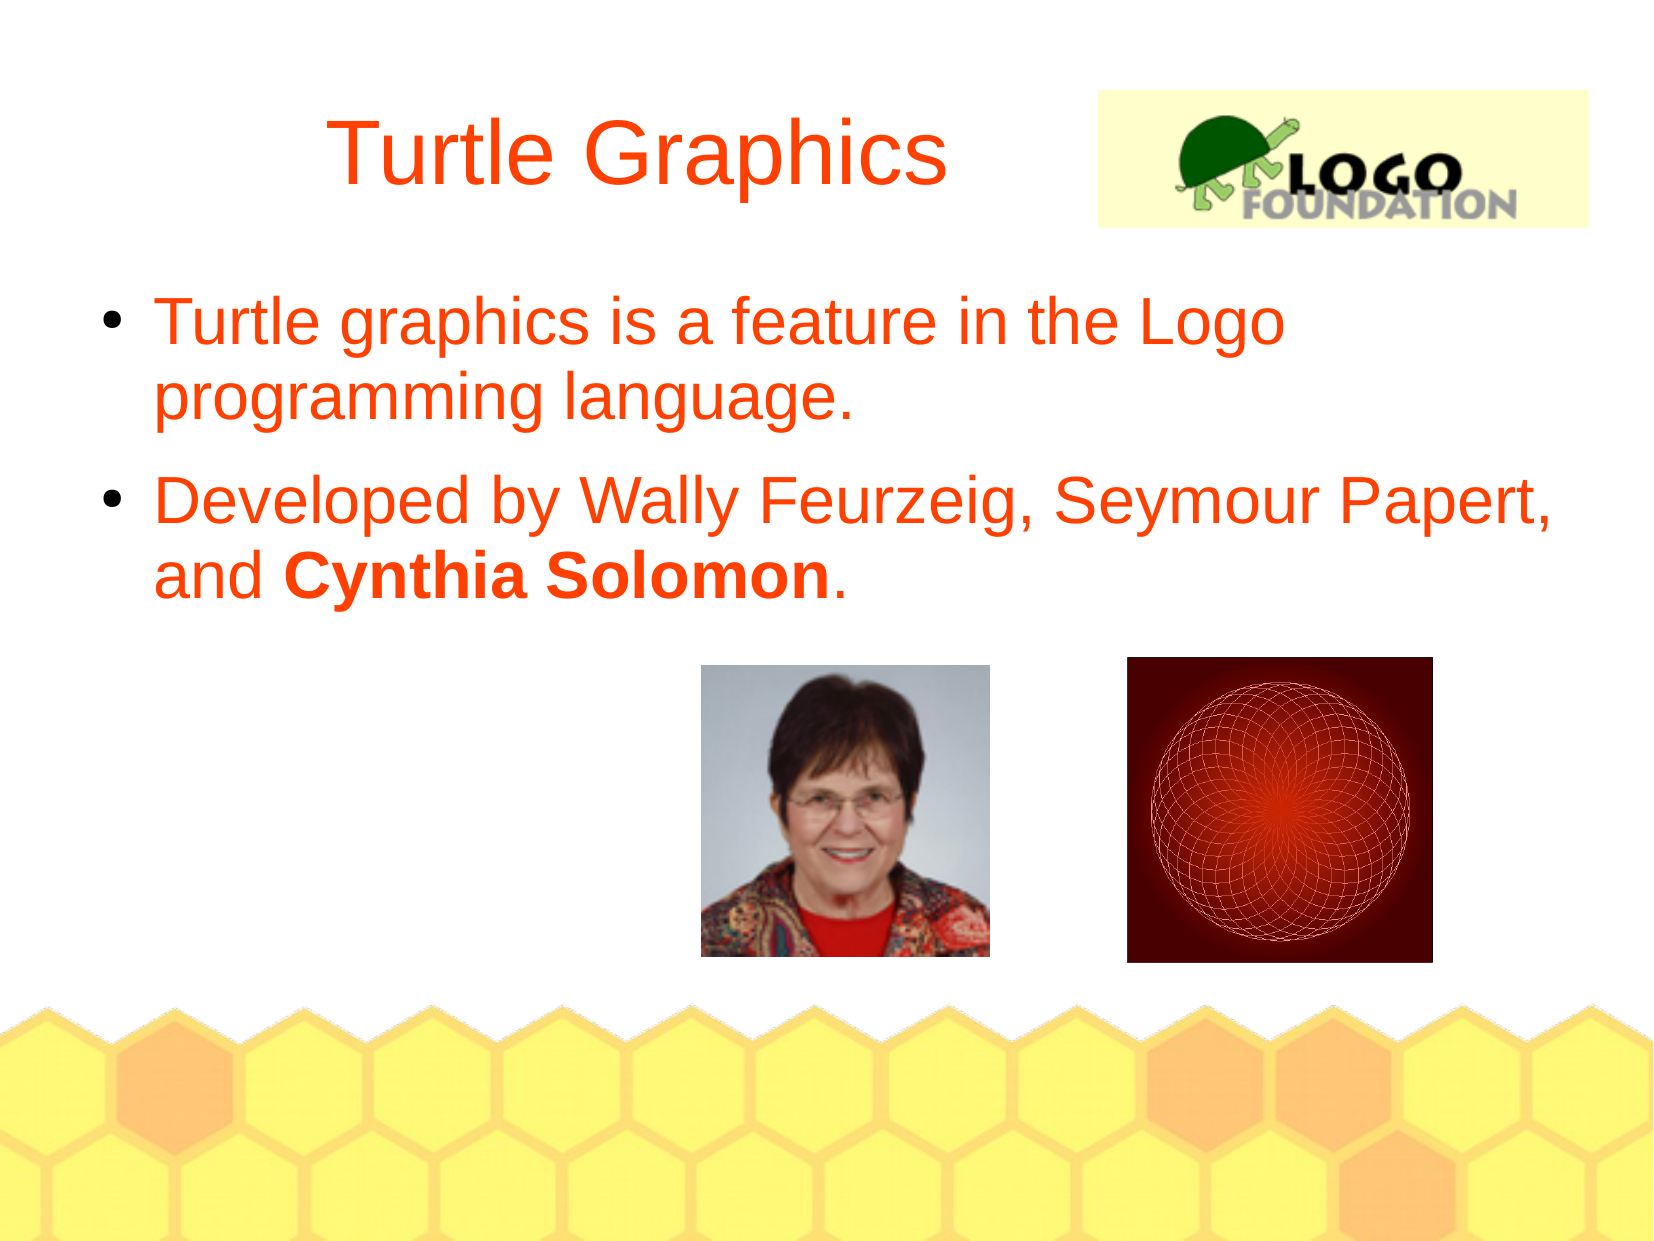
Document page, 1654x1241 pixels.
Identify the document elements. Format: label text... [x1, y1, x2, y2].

title Turtle Graphics [82, 49, 1193, 257]
picture [1127, 657, 1433, 963]
picture [1193, 90, 1589, 228]
list Turtle graphics is a feature in the Logo programming language. Developed by Wally Feurzeig, Seymour Papert, and Cynthia Solomon. [82, 284, 1571, 650]
picture [701, 665, 990, 957]
picture [0, 1001, 1654, 1241]
